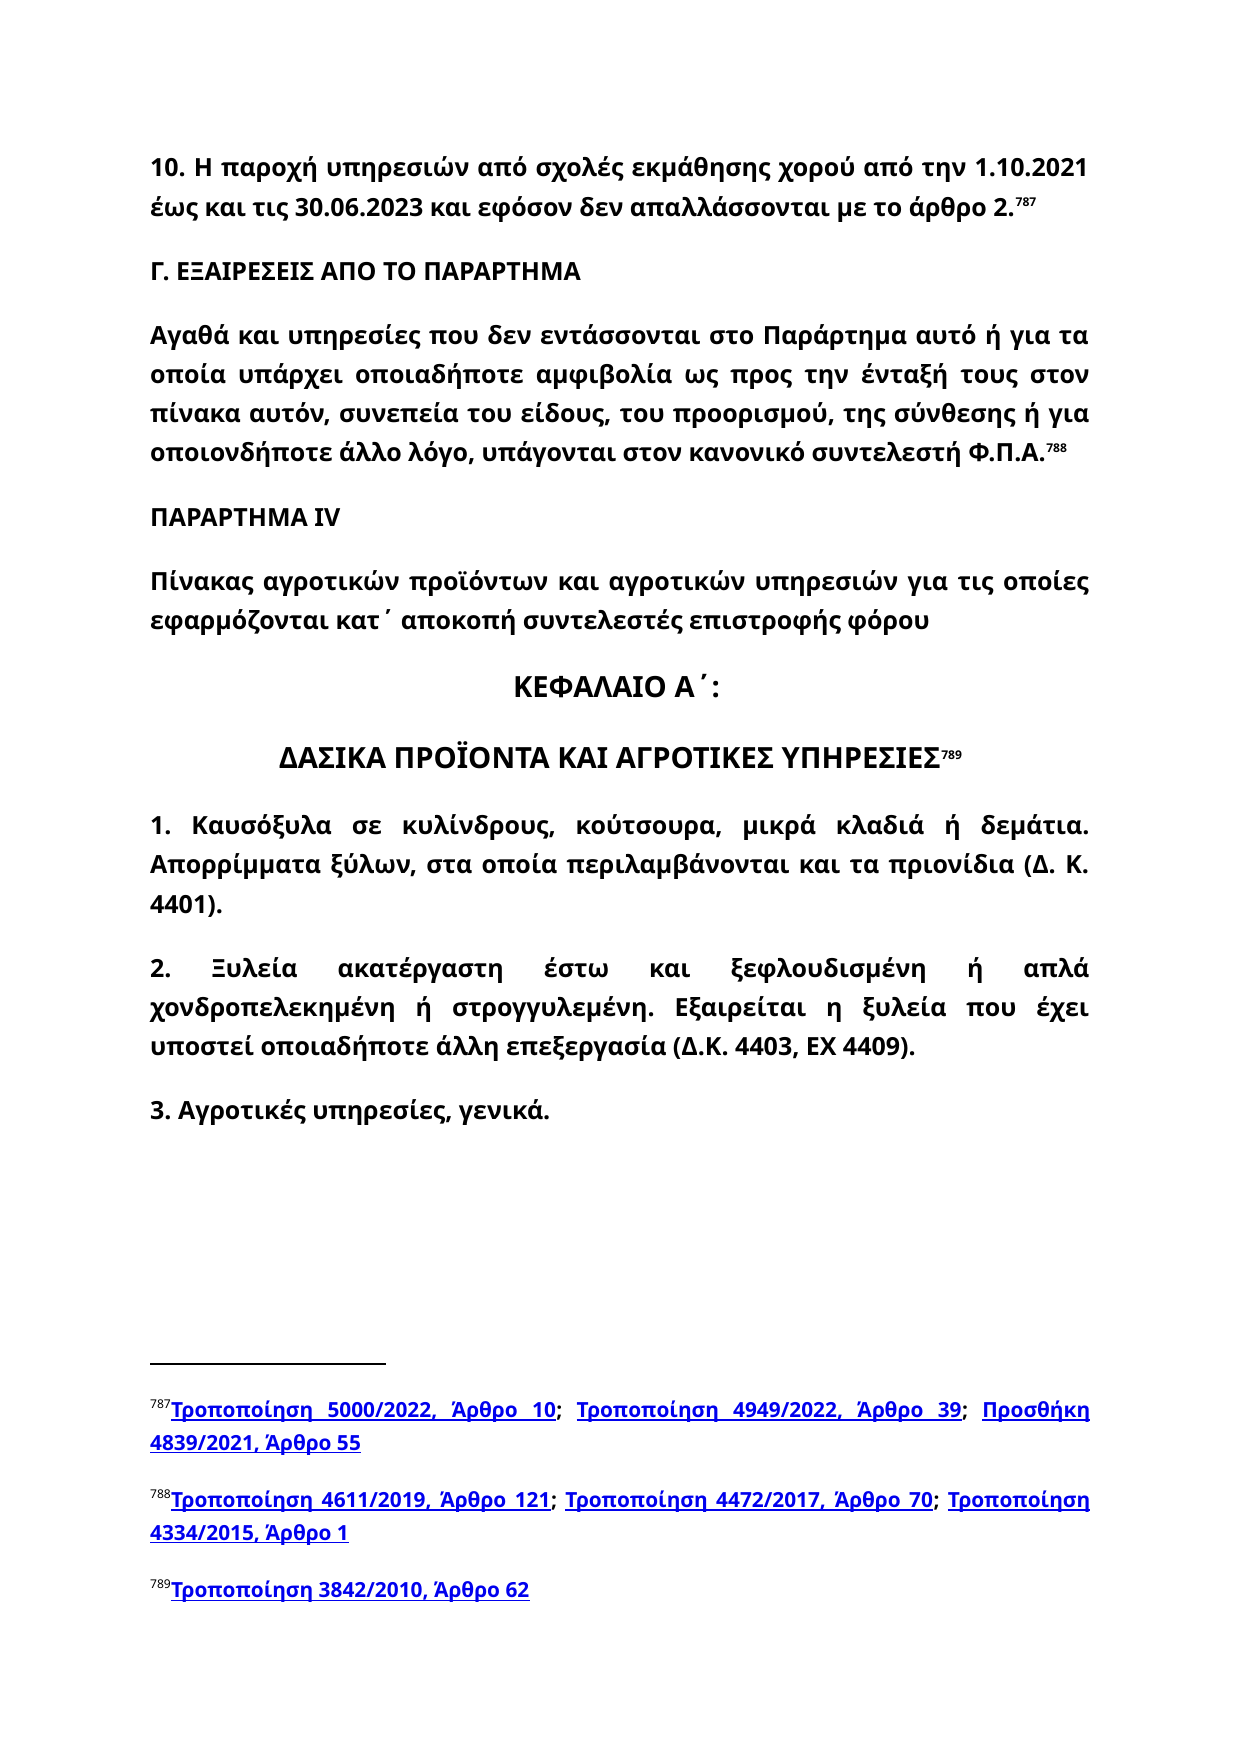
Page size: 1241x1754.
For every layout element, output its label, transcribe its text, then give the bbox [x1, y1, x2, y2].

text Τροποποίηση 3842/2010, Άρθρο 62 [150, 1576, 1090, 1604]
subtitle ΔΑΣΙΚΑ ΠΡΟΪΟΝΤΑ ΚΑΙ ΑΓΡΟΤΙΚΕΣ ΥΠΗΡΕΣΙΕΣ [150, 737, 1090, 777]
text Αγαθά και υπηρεσίες που δεν εντάσσονται στο Παράρτημα αυτό ή για τα οποία υπάρχει οποιαδήποτε αμφιβολία ως προς την ένταξή τους στον πίνακα αυτόν, συνεπεία του είδους, του προορισμού, της σύνθεσης ή για οποιονδήποτε άλλο λόγο, υπάγονται στον κανονικό συντελεστή Φ.Π.Α. [150, 317, 1090, 469]
text ΠΑΡΑΡΤΗΜΑ IV [150, 499, 1090, 533]
text Τροποποίηση 5000/2022, Άρθρο 10; Τροποποίηση 4949/2022, Άρθρο 39; Προσθήκη 4839/2021, Άρθρο 55 [150, 1395, 1090, 1456]
subtitle ΚΕΦΑΛΑΙΟ Α΄: [150, 667, 1090, 706]
text 10. Η παροχή υπηρεσιών από σχολές εκμάθησης χορού από την 1.10.2021 έως και τις 30.06.2023 και εφόσον δεν απαλλάσσονται με το άρθρο 2. [150, 150, 1090, 223]
text Γ. ΕΞΑΙΡΕΣΕΙΣ ΑΠΟ ΤΟ ΠΑΡΑΡΤΗΜΑ [150, 253, 1090, 287]
text 1. Καυσόξυλα σε κυλίνδρους, κούτσουρα, μικρά κλαδιά ή δεμάτια. Απορρίμματα ξύλων, στα οποία περιλαμβάνονται και τα πριονίδια (Δ. Κ. 4401). [150, 808, 1090, 920]
text Πίνακας αγροτικών προϊόντων και αγροτικών υπηρεσιών για τις οποίες εφαρμόζονται κατ΄ αποκοπή συντελεστές επιστροφής φόρου [150, 563, 1090, 637]
text Τροποποίηση 4611/2019, Άρθρο 121; Τροποποίηση 4472/2017, Άρθρο 70; Τροποποίηση 4334/2015, Άρθρο 1 [150, 1485, 1090, 1546]
text 3. Αγροτικές υπηρεσίες, γενικά. [150, 1093, 1090, 1127]
text 2. Ξυλεία ακατέργαστη έστω και ξεφλουδισμένη ή απλά χονδροπελεκημένη ή στρογγυλεμένη. Εξαιρείται η ξυλεία που έχει υποστεί οποιαδήποτε άλλη επεξεργασία (Δ.Κ. 4403, ΕΧ 4409). [150, 950, 1090, 1063]
